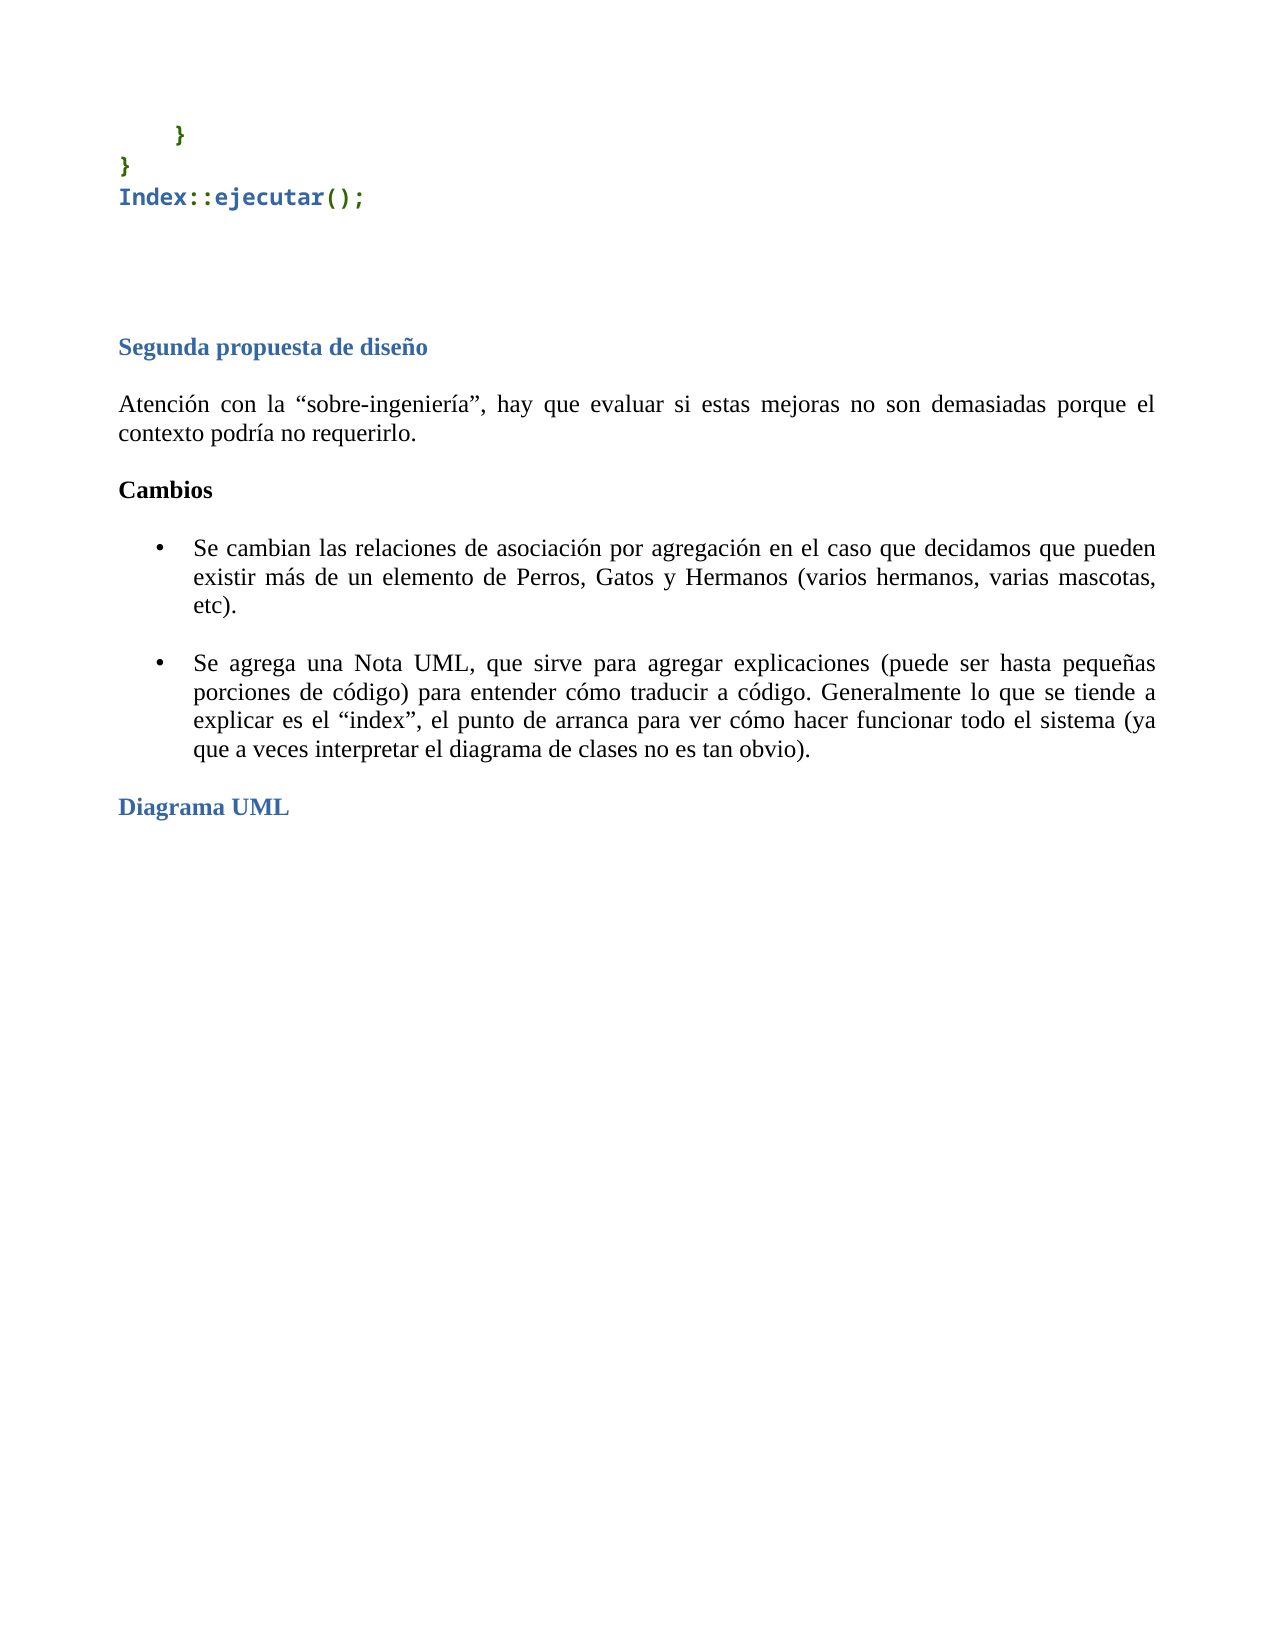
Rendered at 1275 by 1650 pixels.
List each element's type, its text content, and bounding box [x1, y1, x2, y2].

text Index::ejecutar(); [118, 181, 1157, 212]
text Cambios [118, 476, 1157, 504]
text Diagrama UML [118, 792, 1157, 821]
text Segunda propuesta de diseño [118, 332, 1157, 361]
list Se agrega una Nota UML, que sirve para agregar explicaciones (puede ser hasta pequeñas porciones de código) para entender cómo traducir a código. Generalmente lo que se tiende a explicar es el “index”, el punto de arranca para ver cómo hacer funcionar todo el sistema (ya que a veces interpretar el diagrama de clases no es tan obvio). [156, 648, 1157, 763]
list Se cambian las relaciones de asociación por agregación en el caso que decidamos que pueden existir más de un elemento de Perros, Gatos y Hermanos (varios hermanos, varias mascotas, etc). [156, 533, 1157, 619]
text } [118, 149, 1157, 181]
text } [118, 118, 1157, 149]
text Atención con la “sobre-ingeniería”, hay que evaluar si estas mejoras no son demasiadas porque el contexto podría no requerirlo. [118, 389, 1157, 447]
